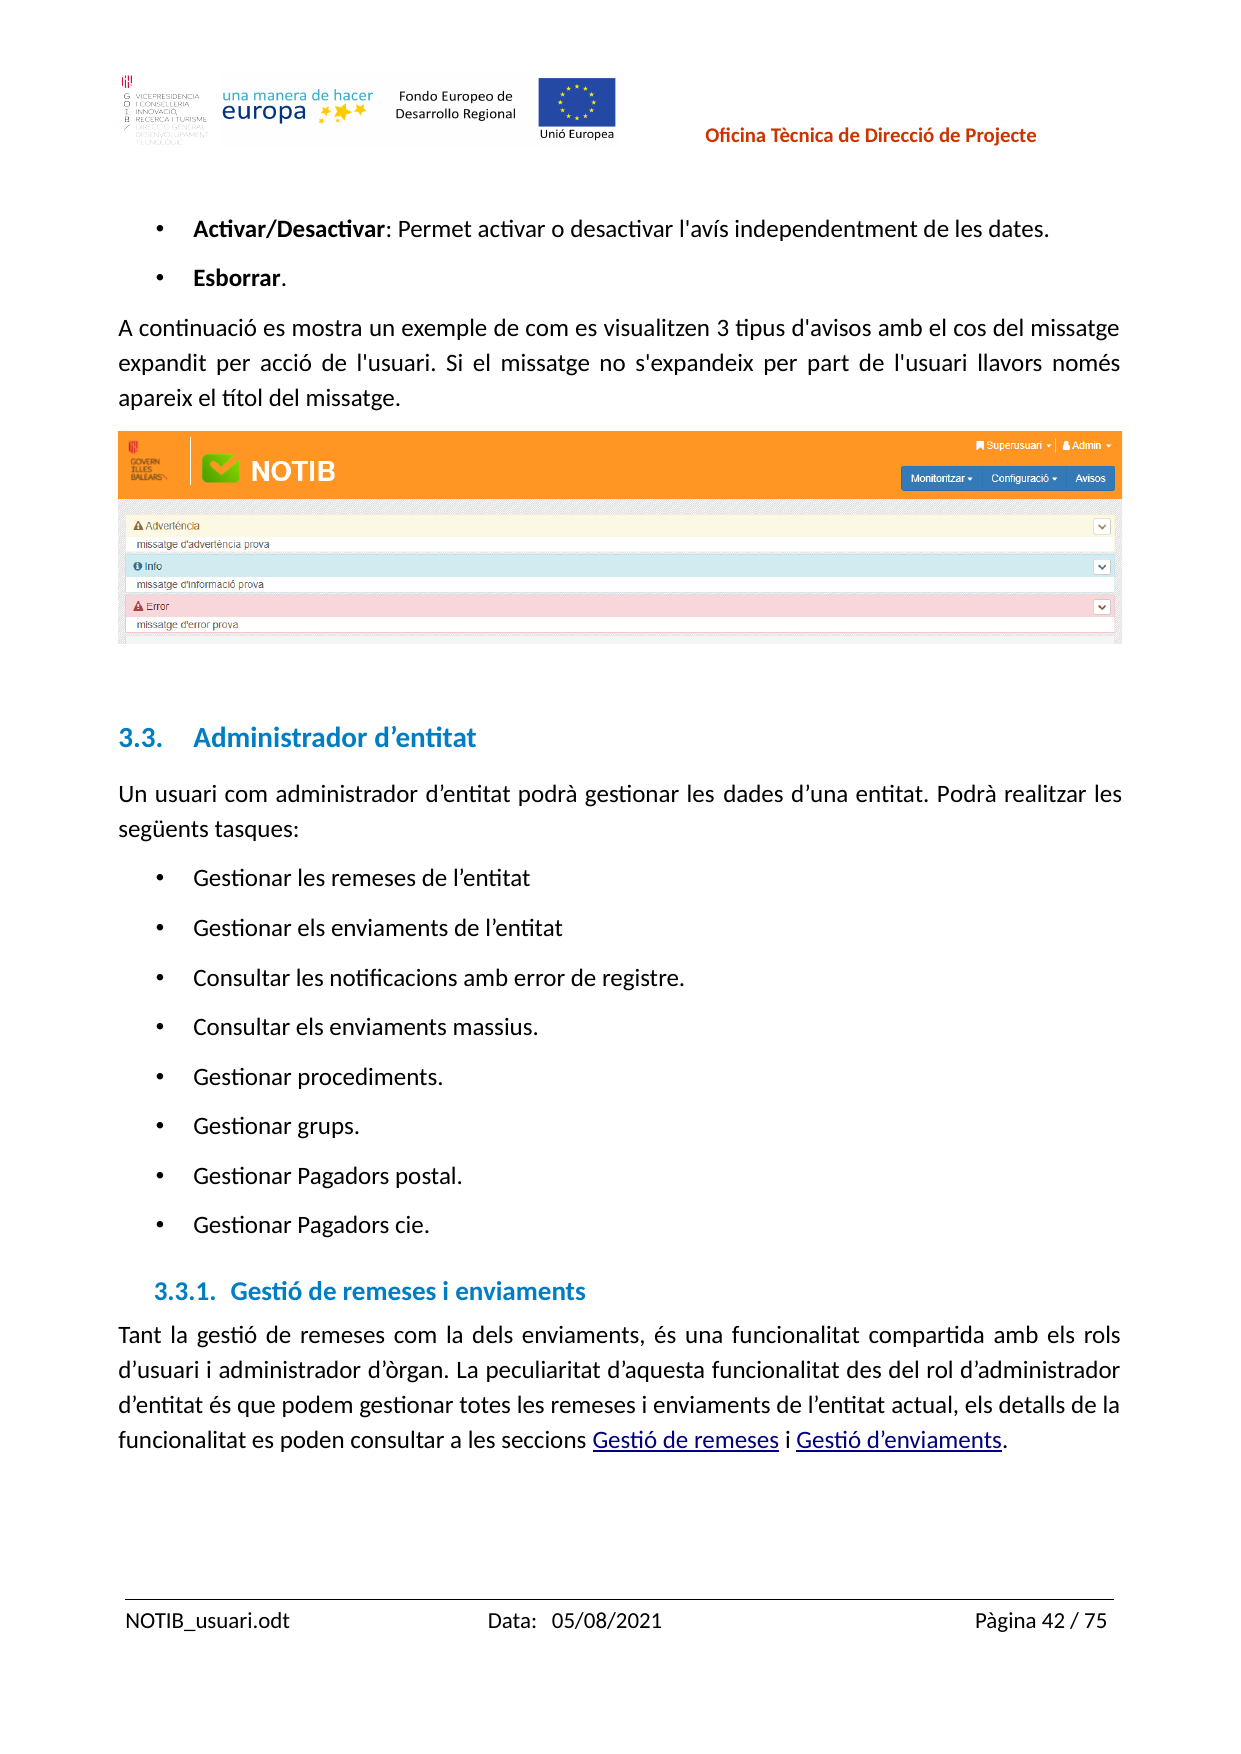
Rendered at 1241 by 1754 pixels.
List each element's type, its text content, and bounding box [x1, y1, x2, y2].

list Gestionar Pagadors postal. [156, 1160, 1122, 1191]
list Esborrar. [156, 263, 1122, 293]
list Activar/Desactivar: Permet activar o desactivar l'avís independentment de les dates. [156, 213, 1122, 243]
list Gestionar les remeses de l’entitat [156, 863, 1122, 893]
text Un usuari com administrador d’entitat podrà gestionar les dades d’una entitat. Podrà realitzar les següents tasques: [118, 778, 1122, 843]
text A continuació es mostra un exemple de com es visualitzen 3 tipus d'avisos amb el cos del missatge expandit per acció de l'usuari. Si el missatge no s'expandeix per part de l'usuari llavors només apareix el títol del missatge. [118, 312, 1122, 413]
list Gestionar els enviaments de l’entitat [156, 912, 1122, 943]
text Tant la gestió de remeses com la dels enviaments, és una funcionalitat compartida amb els rols d’usuari i administrador d’òrgan. La peculiaritat d’aquesta funcionalitat des del rol d’administrador d’entitat és que podem gestionar totes les remeses i enviaments de l’entitat actual, els detalls de la funcionalitat es poden consultar a les seccions Gestió de remeses i Gestió d’enviaments. [118, 1319, 1122, 1455]
subtitle Administrador d’entitat [118, 719, 1122, 754]
picture [219, 73, 621, 147]
list Consultar els enviaments massius. [156, 1011, 1122, 1042]
list Gestionar procediments. [156, 1061, 1122, 1091]
picture [118, 73, 213, 147]
picture [118, 431, 1123, 644]
list Consultar les notificacions amb error de registre. [156, 962, 1122, 992]
list Gestionar Pagadors cie. [156, 1210, 1122, 1240]
subtitle Gestió de remeses i enviaments [153, 1274, 1122, 1307]
list Gestionar grups. [156, 1111, 1122, 1141]
